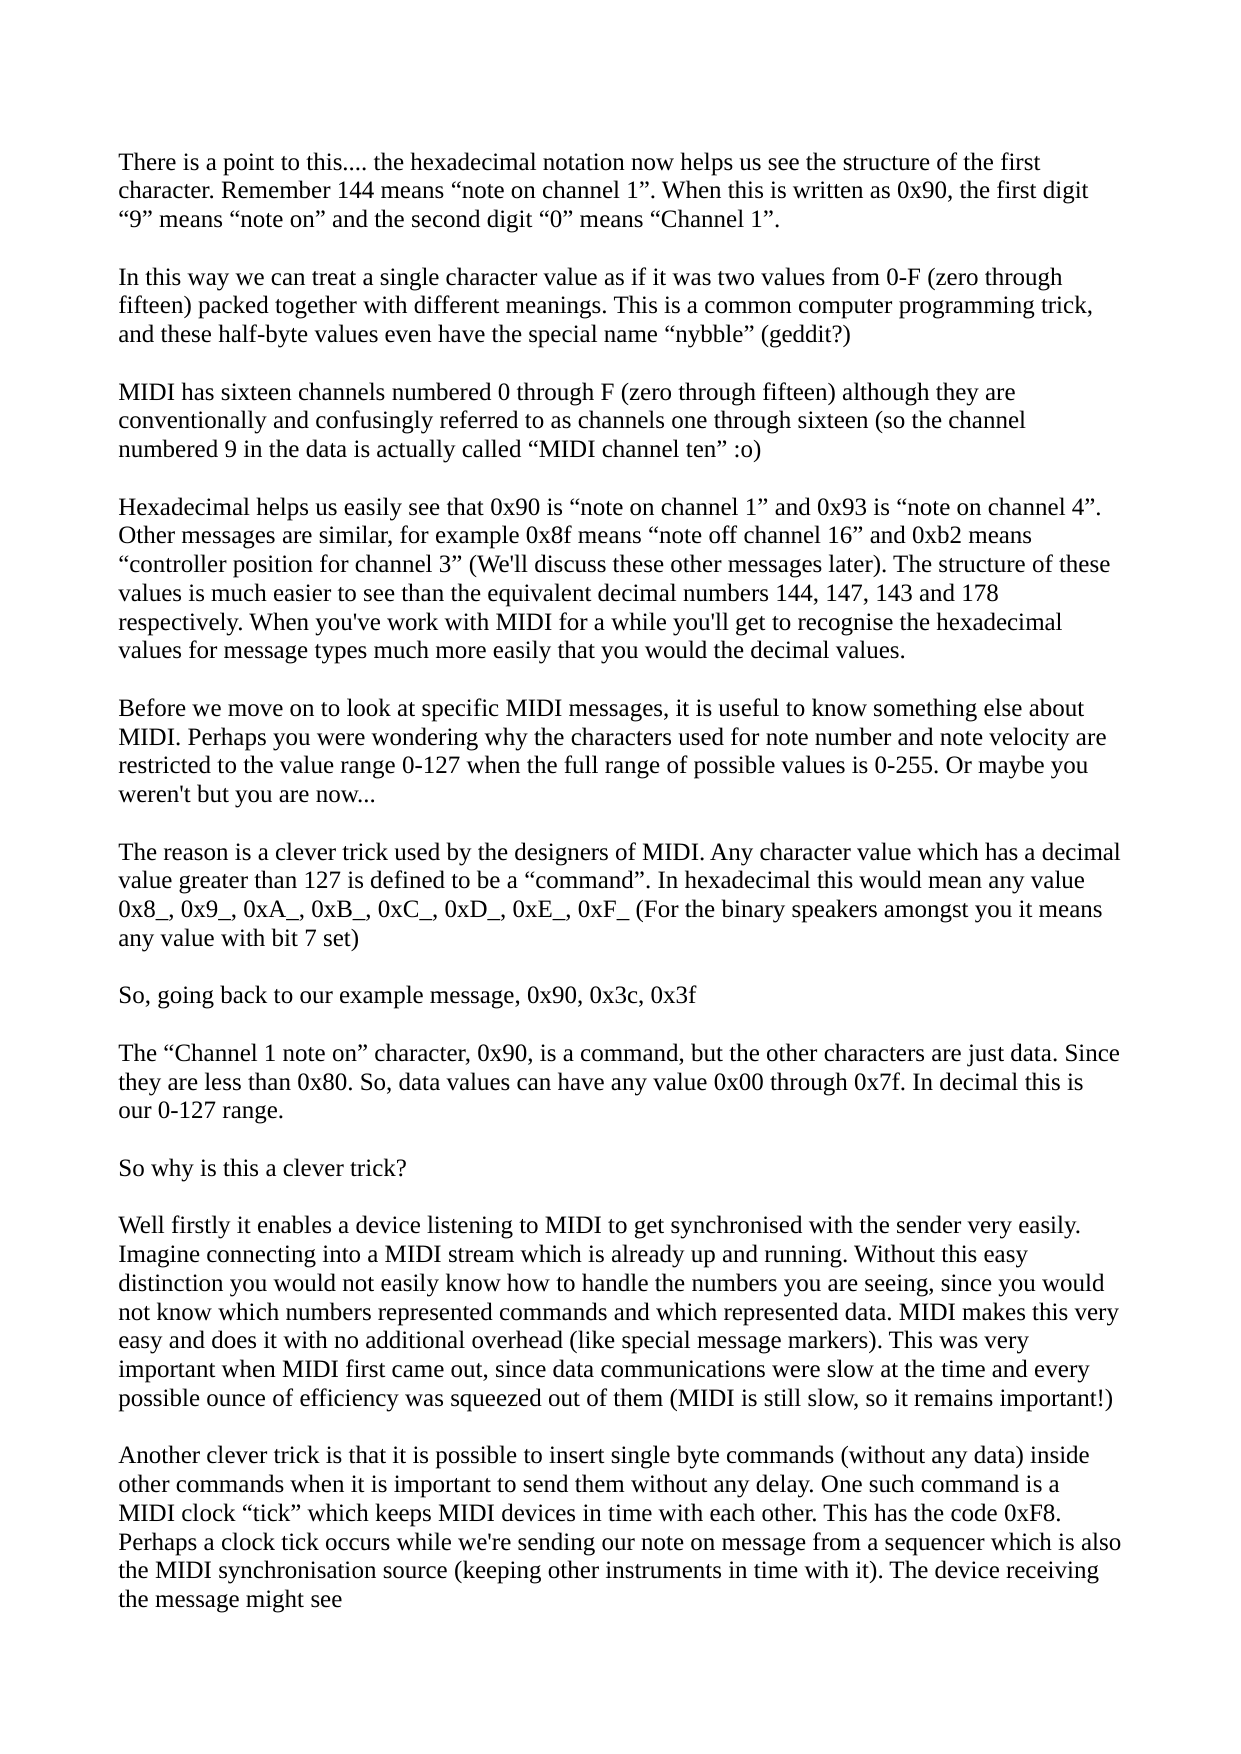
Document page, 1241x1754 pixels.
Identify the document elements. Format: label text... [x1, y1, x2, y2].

text There is a point to this.... the hexadecimal notation now helps us see the structure of the first character. Remember 144 means “note on channel 1”. When this is written as 0x90, the first digit “9” means “note on” and the second digit “0” means “Channel 1”. [118, 147, 1122, 233]
text Well firstly it enables a device listening to MIDI to get synchronised with the sender very easily. Imagine connecting into a MIDI stream which is already up and running. Without this easy distinction you would not easily know how to handle the numbers you are seeing, since you would not know which numbers represented commands and which represented data. MIDI makes this very easy and does it with no additional overhead (like special message markers). This was very important when MIDI first came out, since data communications were slow at the time and every possible ounce of efficiency was squeezed out of them (MIDI is still slow, so it remains important!) [118, 1211, 1122, 1412]
text So, going back to our example message, 0x90, 0x3c, 0x3f [118, 981, 1122, 1009]
text Another clever trick is that it is possible to insert single byte commands (without any data) inside other commands when it is important to send them without any delay. One such command is a MIDI clock “tick” which keeps MIDI devices in time with each other. This has the code 0xF8. Perhaps a clock tick occurs while we're sending our note on message from a sequencer which is also the MIDI synchronisation source (keeping other instruments in time with it). The device receiving the message might see [118, 1441, 1122, 1613]
text The reason is a clever trick used by the designers of MIDI. Any character value which has a decimal value greater than 127 is defined to be a “command”. In hexadecimal this would mean any value 0x8_, 0x9_, 0xA_, 0xB_, 0xC_, 0xD_, 0xE_, 0xF_ (For the binary speakers amongst you it means any value with bit 7 set) [118, 837, 1122, 952]
text The “Channel 1 note on” character, 0x90, is a command, but the other characters are just data. Since they are less than 0x80. So, data values can have any value 0x00 through 0x7f. In decimal this is our 0-127 range. [118, 1038, 1122, 1124]
text So why is this a clever trick? [118, 1153, 1122, 1182]
text MIDI has sixteen channels numbered 0 through F (zero through fifteen) although they are conventionally and confusingly referred to as channels one through sixteen (so the channel numbered 9 in the data is actually called “MIDI channel ten” :o) [118, 377, 1122, 463]
text Hexadecimal helps us easily see that 0x90 is “note on channel 1” and 0x93 is “note on channel 4”. Other messages are similar, for example 0x8f means “note off channel 16” and 0xb2 means “controller position for channel 3” (We'll discuss these other messages later). The structure of these values is much easier to see than the equivalent decimal numbers 144, 147, 143 and 178 respectively. When you've work with MIDI for a while you'll get to recognise the hexadecimal values for message types much more easily that you would the decimal values. [118, 492, 1122, 664]
text In this way we can treat a single character value as if it was two values from 0-F (zero through fifteen) packed together with different meanings. This is a common computer programming trick, and these half-byte values even have the special name “nybble” (geddit?) [118, 262, 1122, 348]
text Before we move on to look at specific MIDI messages, it is useful to know something else about MIDI. Perhaps you were wondering why the characters used for note number and note velocity are restricted to the value range 0-127 when the full range of possible values is 0-255. Or maybe you weren't but you are now... [118, 693, 1122, 808]
